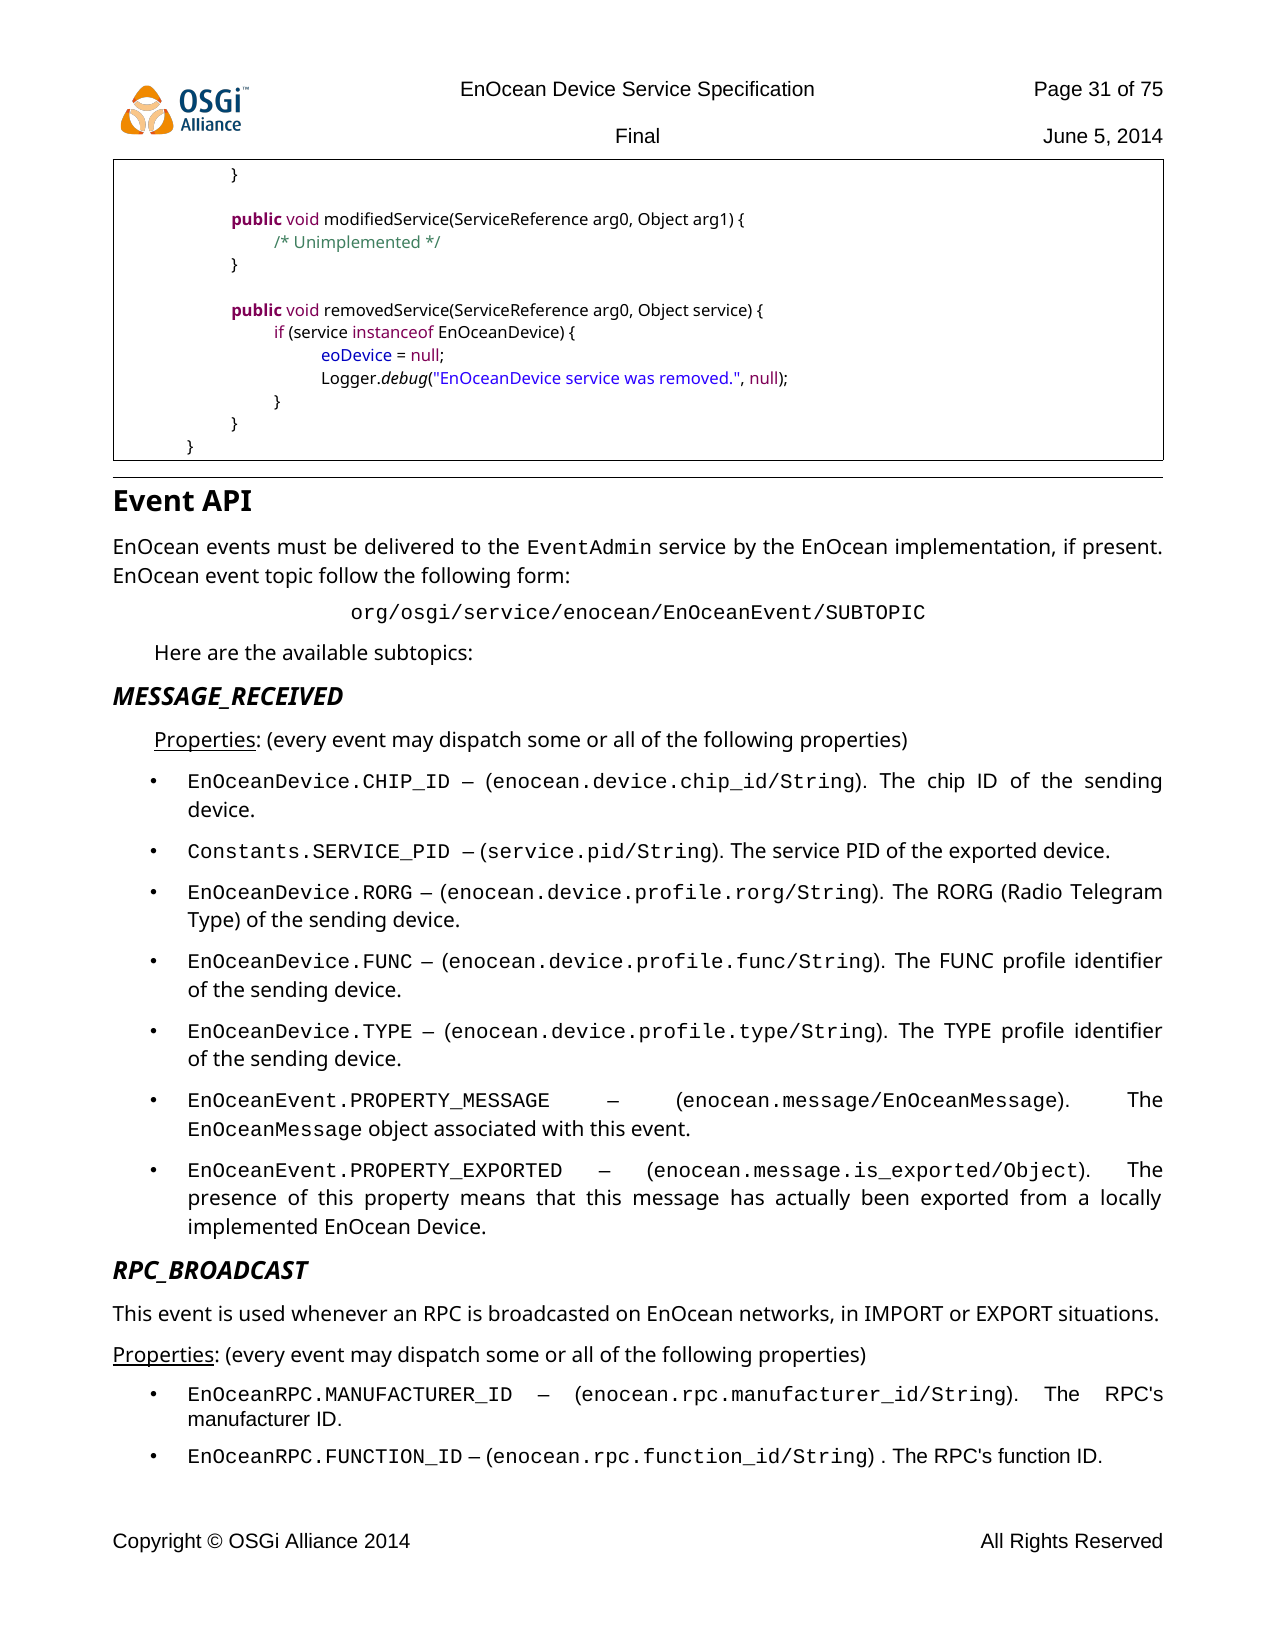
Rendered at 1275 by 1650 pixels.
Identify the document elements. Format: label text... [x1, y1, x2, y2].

list EnOceanDevice.CHIP_ID – (enocean.device.chip_id/String). The chip ID of the sending device. [150, 766, 1163, 823]
text } [114, 250, 1163, 276]
text } [114, 160, 1163, 185]
text public void removedService(ServiceReference arg0, Object service) { [114, 295, 1163, 318]
list EnOceanEvent.PROPERTY_MESSAGE – (enocean.message/EnOceanMessage). The EnOceanMessage object associated with this event. [150, 1085, 1163, 1142]
text } [114, 409, 1163, 431]
text EnOcean events must be delivered to the EventAdmin service by the EnOcean implementation, if present. EnOcean event topic follow the following form: [112, 532, 1163, 589]
list EnOceanDevice.FUNC – (enocean.device.profile.func/String). The FUNC profile identifier of the sending device. [150, 946, 1163, 1003]
list EnOceanRPC.FUNCTION_ID – (enocean.rpc.function_id/String) . The RPC's function ID. [150, 1444, 1163, 1469]
text public void modifiedService(ServiceReference arg0, Object arg1) { [114, 204, 1163, 227]
list EnOceanDevice.RORG – (enocean.device.profile.rorg/String). The RORG (Radio Telegram Type) of the sending device. [150, 877, 1163, 934]
subtitle Event API [112, 478, 1163, 520]
text MESSAGE_RECEIVED [112, 679, 1163, 713]
text Properties: (every event may dispatch some or all of the following properties) [112, 1340, 1163, 1369]
text Here are the available subtopics: [154, 638, 1163, 666]
list EnOceanDevice.TYPE – (enocean.device.profile.type/String). The TYPE profile identifier of the sending device. [150, 1016, 1163, 1073]
text eoDevice = null; [114, 341, 1163, 363]
text } [114, 431, 1163, 460]
text if (service instanceof EnOceanDevice) { [114, 318, 1163, 341]
text Properties: (every event may dispatch some or all of the following properties) [154, 726, 1163, 754]
text /* Unimplemented */ [114, 227, 1163, 250]
text org/osgi/service/enocean/EnOceanEvent/SUBTOPIC [112, 602, 1163, 626]
text } [114, 386, 1163, 409]
text Logger.debug("EnOceanDevice service was removed.", null); [114, 363, 1163, 386]
list Constants.SERVICE_PID – (service.pid/String). The service PID of the exported device. [150, 836, 1163, 864]
list EnOceanRPC.MANUFACTURER_ID – (enocean.rpc.manufacturer_id/String). The RPC's manufacturer ID. [150, 1381, 1163, 1431]
list This event is used whenever an RPC is broadcasted on EnOcean networks, in IMPORT or EXPORT situations. [112, 1299, 1163, 1328]
picture [113, 78, 257, 142]
text RPC_BROADCAST [112, 1253, 1163, 1287]
list EnOceanEvent.PROPERTY_EXPORTED – (enocean.message.is_exported/Object). The presence of this property means that this message has actually been exported from a locally implemented EnOcean Device. [150, 1155, 1163, 1240]
